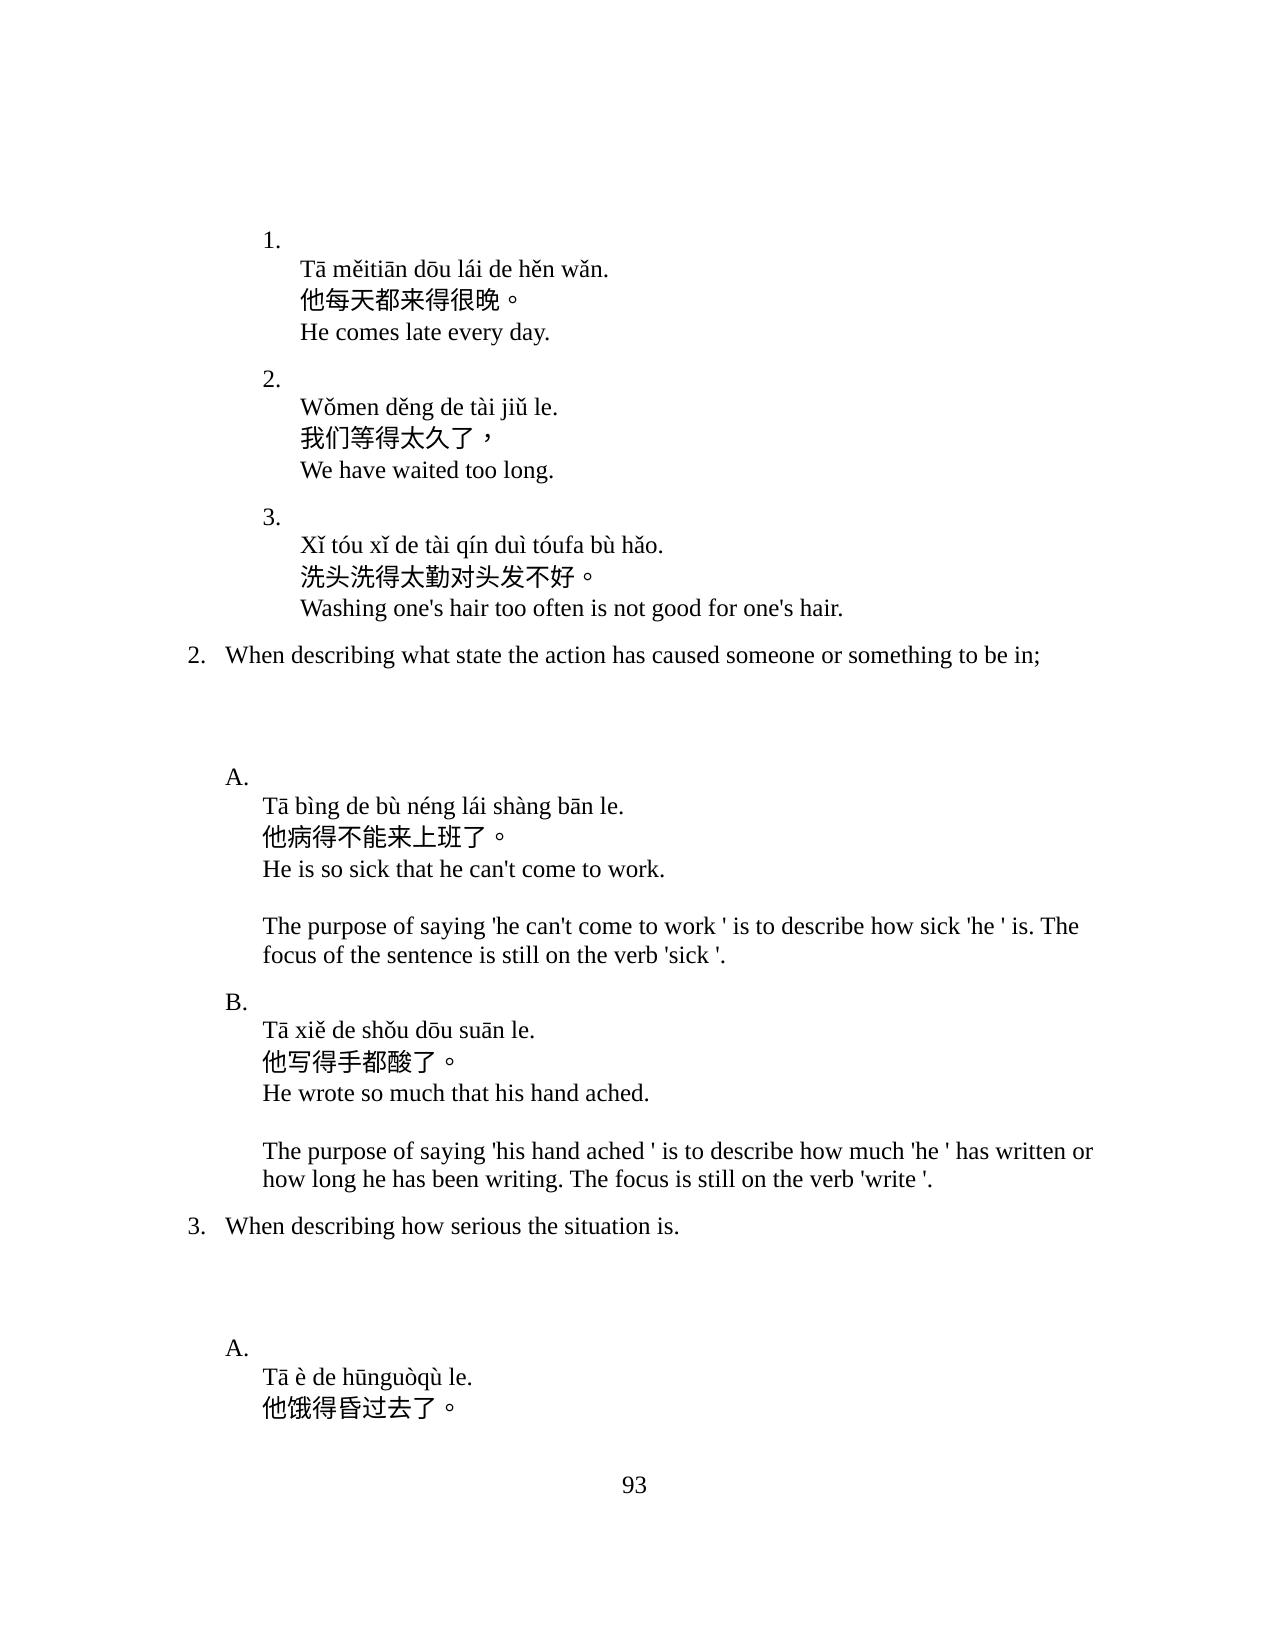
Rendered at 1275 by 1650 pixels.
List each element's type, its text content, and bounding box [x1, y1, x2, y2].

list Xǐ tóu xǐ de tài qín duì tóufa bù hǎo. 洗头洗得太勤对头发不好。 Washing one's hair too often is not good for one's hair. [262, 502, 1125, 622]
list When describing how serious the situation is. [187, 1211, 1125, 1240]
list Wǒmen děng de tài jiǔ le. 我们等得太久了， We have waited too long. [262, 364, 1125, 484]
list When describing what state the action has caused someone or something to be in; [187, 640, 1125, 669]
list Tā xiě de shǒu dōu suān le. 他写得手都酸了。 He wrote so much that his hand ached. The purpose of saying 'his hand ached ' is to describe how much 'he ' has written or how long he has been writing. The focus is still on the verb 'write '. [225, 987, 1125, 1193]
list Tā měitiān dōu lái de hěn wǎn. 他每天都来得很晚。 He comes late every day. [262, 225, 1125, 346]
list Tā è de hūnguòqù le. 他饿得昏过去了。 [225, 1333, 1125, 1425]
list Tā bìng de bù néng lái shàng bān le. 他病得不能来上班了。 He is so sick that he can't come to work. The purpose of saying 'he can't come to work ' is to describe how sick 'he ' is. The focus of the sentence is still on the verb 'sick '. [225, 762, 1125, 969]
